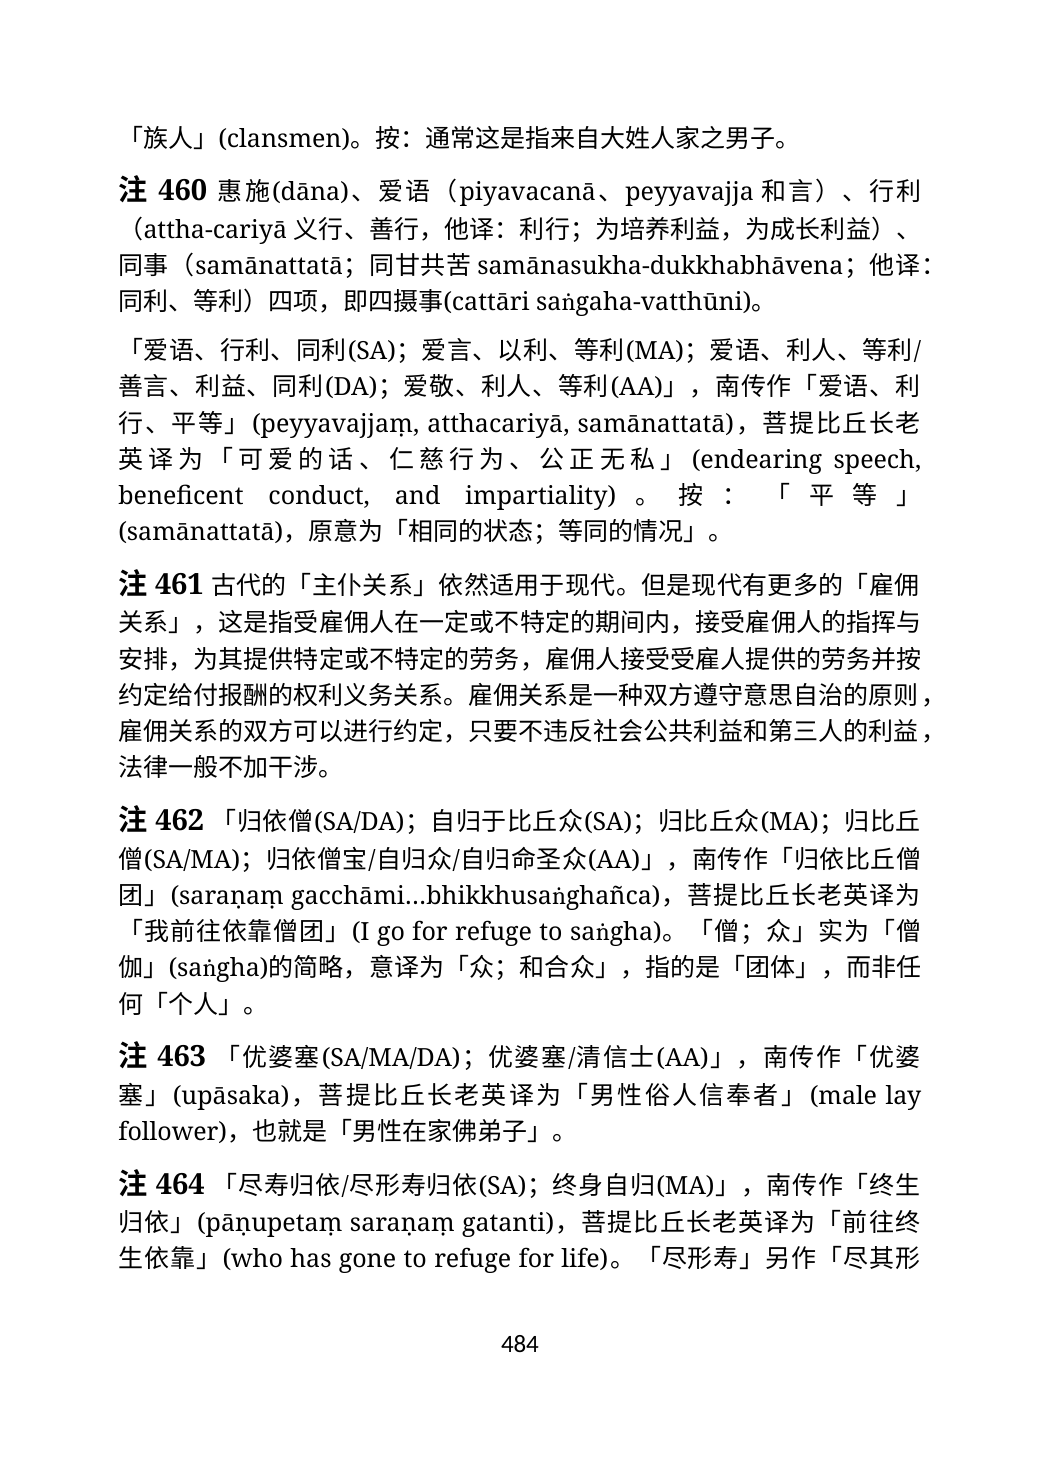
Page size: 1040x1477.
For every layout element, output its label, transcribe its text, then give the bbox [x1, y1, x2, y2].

text 注 464 「尽寿归依/尽形寿归依(SA)；终身自归(MA)」，南传作「终生归依」(pāṇupetaṃ saraṇaṃ gatanti)，菩提比丘长老英译为「前往终生依靠」(who has gone to refuge for life)。「尽形寿」另作「尽其形 [118, 1160, 921, 1275]
text 注 463 「优婆塞(SA/MA/DA)；优婆塞/清信士(AA)」，南传作「优婆塞」(upāsaka)，菩提比丘长老英译为「男性俗人信奉者」(male lay follower)，也就是「男性在家佛弟子」。 [118, 1033, 921, 1148]
text 「族人」(clansmen)。按：通常这是指来自大姓人家之男子。 [118, 118, 921, 154]
text 注 461 古代的「主仆关系」依然适用于现代。但是现代有更多的「雇佣关系」，这是指受雇佣人在一定或不特定的期间内，接受雇佣人的指挥与安排，为其提供特定或不特定的劳务，雇佣人接受受雇人提供的劳务并按约定给付报酬的权利义务关系。雇佣关系是一种双方遵守意思自治的原则，雇佣关系的双方可以进行约定，只要不违反社会公共利益和第三人的利益，法律一般不加干涉。 [118, 561, 921, 784]
text 注 462 「归依僧(SA/DA)；自归于比丘众(SA)；归比丘众(MA)；归比丘僧(SA/MA)；归依僧宝/自归众/自归命圣众(AA)」，南传作「归依比丘僧团」(saraṇaṃ gacchāmi…bhikkhusaṅghañca)，菩提比丘长老英译为「我前往依靠僧团」(I go for refuge to saṅgha)。「僧；众」实为「僧伽」(saṅgha)的简略，意译为「众；和合众」，指的是「团体」，而非任何「个人」。 [118, 797, 921, 1020]
text 注 460 惠施(dāna)、爱语（piyavacanā、peyyavajja和言）、行利（attha-cariyā 义行、善行，他译：利行；为培养利益，为成长利益）、同事（samānattatā；同甘共苦samānasukha-dukkhabhāvena；他译：同利、等利）四项，即四摄事(cattāri saṅgaha-vatthūni)。 [118, 167, 921, 318]
text 「爱语、行利、同利(SA)；爱言、以利、等利(MA)；爱语、利人、等利/善言、利益、同利(DA)；爱敬、利人、等利(AA)」，南传作「爱语、利行、平等」(peyyavajjaṃ, atthacariyā, samānattatā)，菩提比丘长老英译为「可爱的话、仁慈行为、公正无私」(endearing speech, beneficent conduct, and impartiality)。按：「平等」(samānattatā)，原意为「相同的状态；等同的情况」。 [118, 331, 921, 548]
